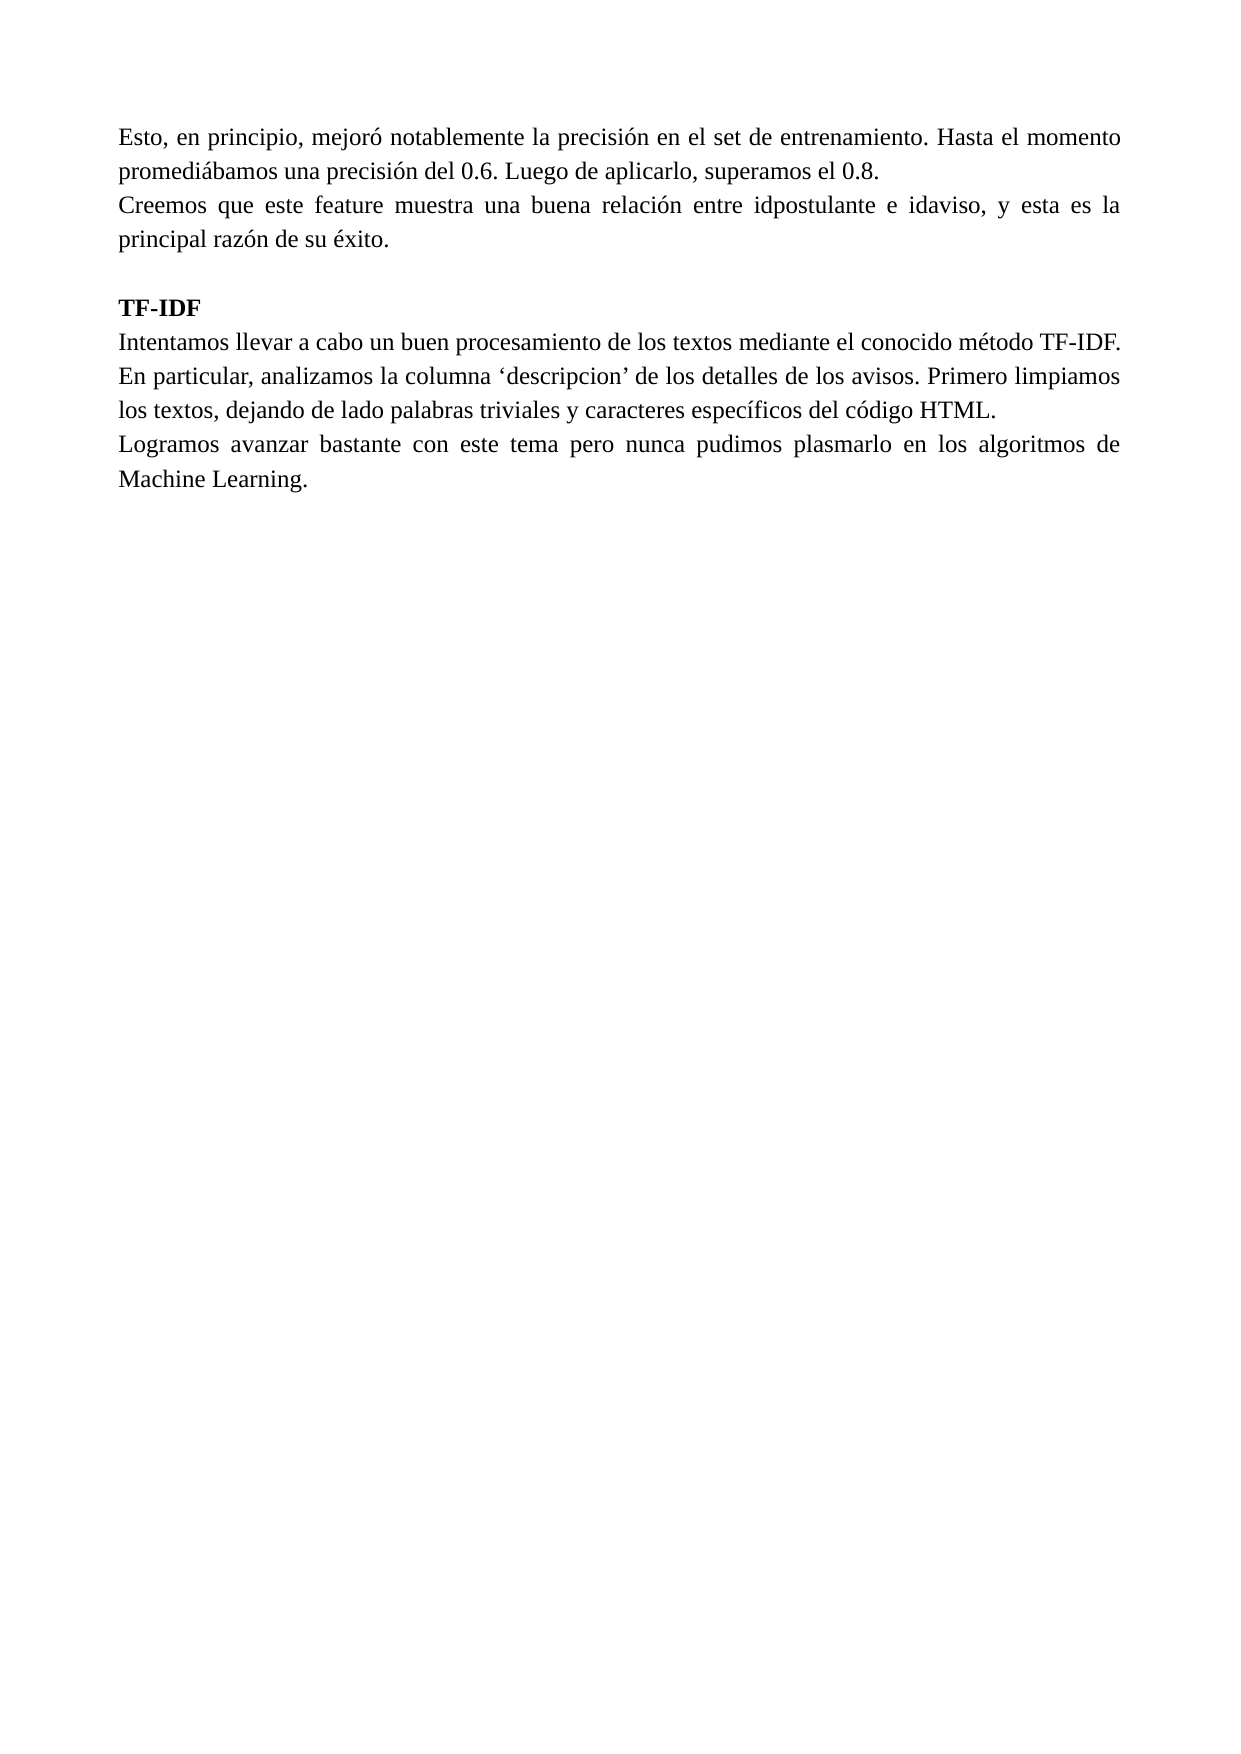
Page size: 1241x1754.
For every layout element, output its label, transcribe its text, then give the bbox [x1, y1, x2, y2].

text TF-IDF [118, 289, 1122, 323]
text Esto, en principio, mejoró notablemente la precisión en el set de entrenamiento. Hasta el momento promediábamos una precisión del 0.6. Luego de aplicarlo, superamos el 0.8. [118, 118, 1122, 186]
text Logramos avanzar bastante con este tema pero nunca pudimos plasmarlo en los algoritmos de Machine Learning. [118, 426, 1122, 494]
text Creemos que este feature muestra una buena relación entre idpostulante e idaviso, y esta es la principal razón de su éxito. [118, 186, 1122, 255]
text Intentamos llevar a cabo un buen procesamiento de los textos mediante el conocido método TF-IDF. En particular, analizamos la columna ‘descripcion’ de los detalles de los avisos. Primero limpiamos los textos, dejando de lado palabras triviales y caracteres específicos del código HTML. [118, 323, 1122, 426]
